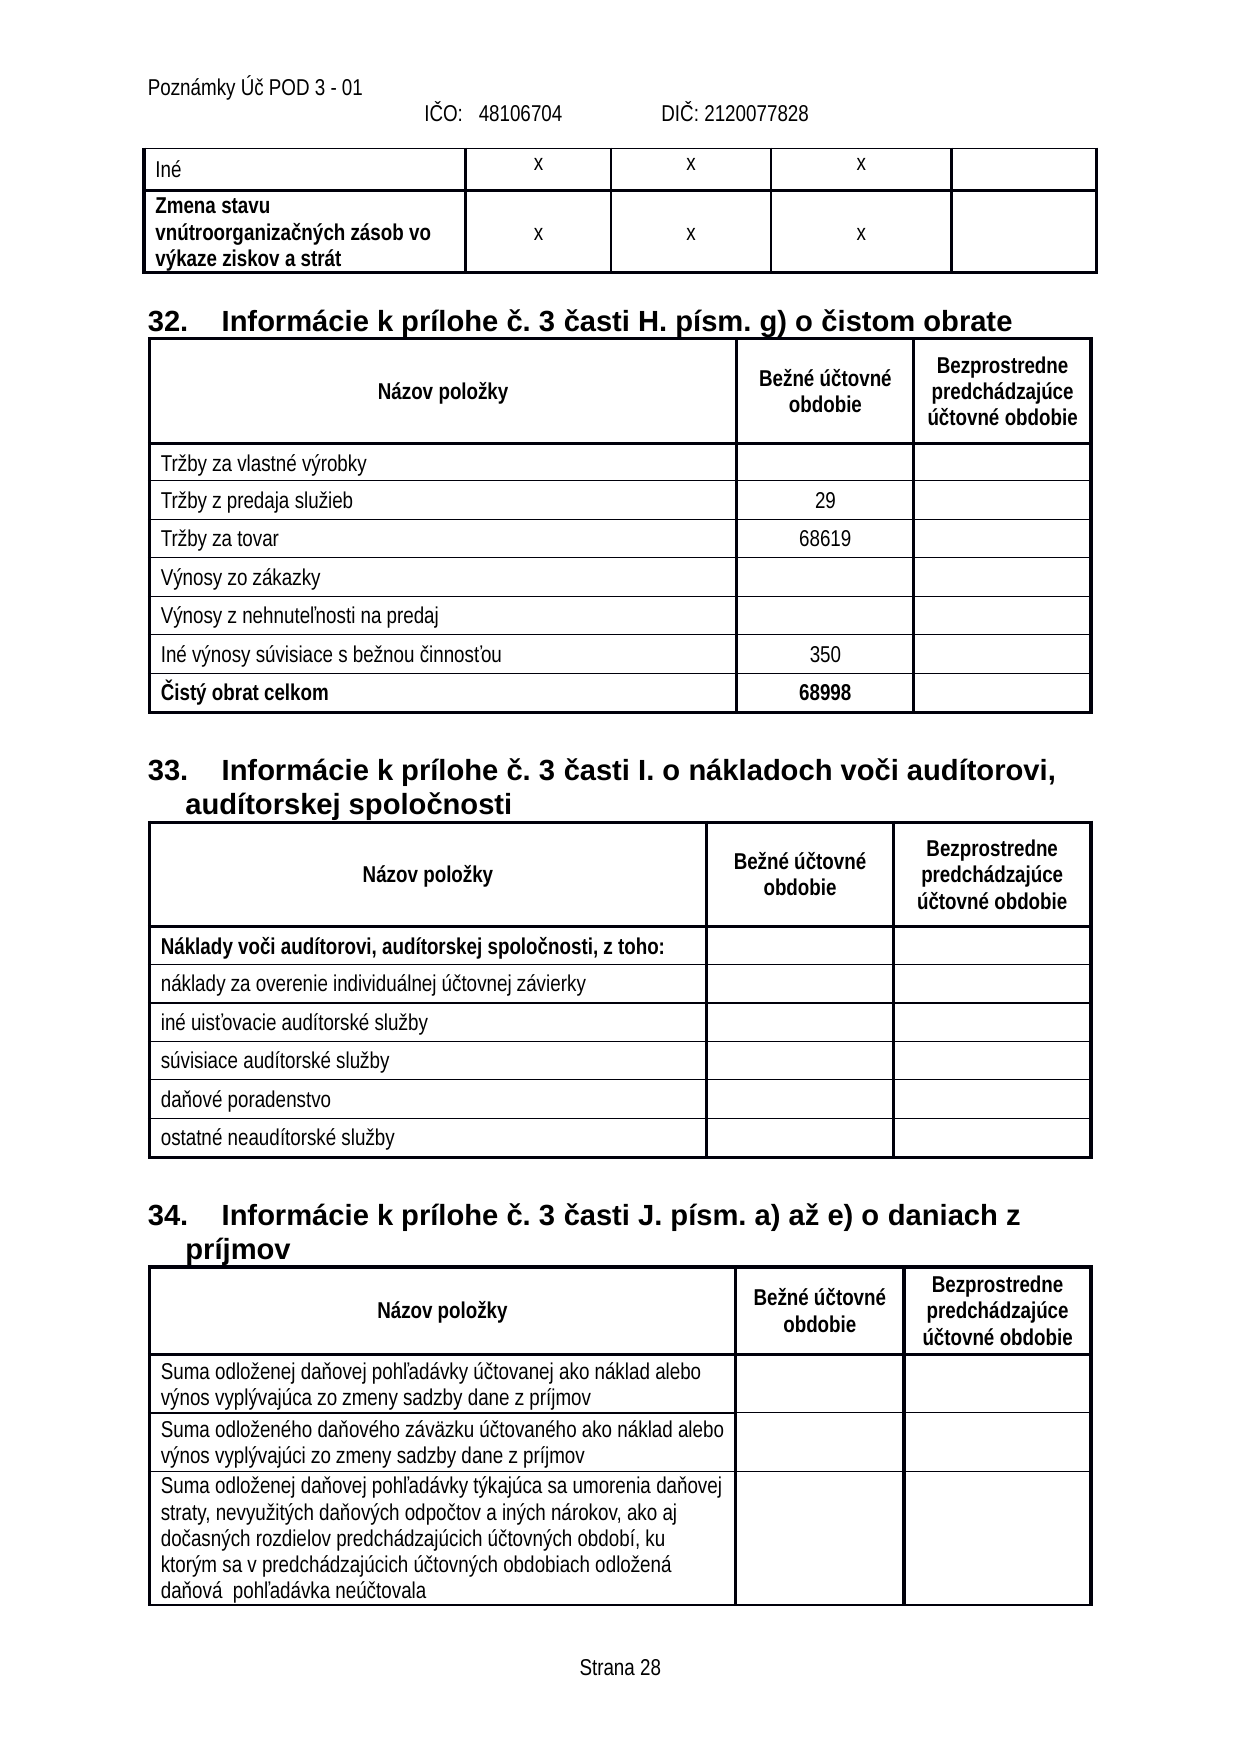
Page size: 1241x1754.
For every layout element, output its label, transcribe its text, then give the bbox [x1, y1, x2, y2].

table_cell [895, 1004, 1089, 1041]
table_header Názov položky [151, 824, 705, 925]
table_cell [737, 1356, 902, 1412]
table_cell [738, 597, 912, 634]
table_cell Zmena stavu vnútroorganizačných zásob vo výkaze ziskov a strát [146, 192, 464, 271]
table_cell [915, 635, 1089, 672]
table_cell Iné [146, 149, 464, 189]
table_cell Suma odloženej daňovej pohľadávky účtovanej ako náklad alebo výnos vyplývajúca zo zmeny sadzby dane z príjmov [151, 1356, 734, 1412]
table_cell 350 [738, 635, 912, 672]
table_cell [708, 965, 892, 1002]
table_cell Čistý obrat celkom [151, 674, 735, 711]
table_cell ostatné neaudítorské služby [151, 1119, 705, 1156]
table_cell Iné výnosy súvisiace s bežnou činnosťou [151, 635, 735, 672]
table_cell [738, 558, 912, 596]
table_cell [895, 1080, 1089, 1117]
table_cell [895, 1042, 1089, 1079]
table_cell Tržby z predaja služieb [151, 481, 735, 519]
table_cell Náklady voči audítorovi, audítorskej spoločnosti, z toho: [151, 928, 705, 964]
table_cell [737, 1472, 902, 1604]
table_cell 68998 [738, 674, 912, 711]
table_cell 29 [738, 481, 912, 519]
table_header Bezprostredne predchádzajúce účtovné obdobie [915, 340, 1089, 442]
table_cell daňové poradenstvo [151, 1080, 705, 1117]
table_cell x [467, 192, 610, 271]
table_cell iné uisťovacie audítorské služby [151, 1004, 705, 1041]
table_cell Výnosy zo zákazky [151, 558, 735, 596]
table_cell [708, 1080, 892, 1117]
table_cell x [772, 149, 950, 189]
table_header Bežné účtovné obdobie [708, 824, 892, 925]
table_cell x [467, 149, 610, 189]
table_cell [708, 1042, 892, 1079]
table_cell x [612, 192, 770, 271]
table_cell [708, 1004, 892, 1041]
table_cell Tržby za tovar [151, 520, 735, 557]
table_cell [915, 597, 1089, 634]
table_cell súvisiace audítorské služby [151, 1042, 705, 1079]
table_header Bežné účtovné obdobie [738, 340, 912, 442]
table_cell [906, 1413, 1089, 1471]
table_cell Suma odloženého daňového záväzku účtovaného ako náklad alebo výnos vyplývajúci zo zmeny sadzby dane z príjmov [151, 1414, 734, 1471]
table_cell Suma odloženej daňovej pohľadávky týkajúca sa umorenia daňovej straty, nevyužitých daňových odpočtov a iných nárokov, ako aj dočasných rozdielov predchádzajúcich účtovných období, ku ktorým sa v predchádzajúcich účtovných obdobiach odložená daňová pohľadávka neúčtovala [151, 1472, 734, 1604]
table_cell [895, 928, 1089, 964]
table_cell [708, 1119, 892, 1156]
table_header Názov položky [151, 340, 735, 442]
table_cell [915, 558, 1089, 596]
table_cell [915, 481, 1089, 519]
table_cell Tržby za vlastné výrobky [151, 445, 735, 480]
table_cell [906, 1356, 1089, 1412]
table_cell [895, 965, 1089, 1002]
table_cell [915, 445, 1089, 480]
table_cell [906, 1472, 1089, 1604]
title Informácie k prílohe č. 3 časti J. písm. a) až e) o daniach z príjmov [148, 1198, 1092, 1265]
table_cell [895, 1119, 1089, 1156]
table_cell [708, 928, 892, 964]
table_cell [953, 149, 1095, 189]
table_cell Výnosy z nehnuteľnosti na predaj [151, 597, 735, 634]
title Informácie k prílohe č. 3 časti I. o nákladoch voči audítorovi, audítorskej spoločnosti [148, 753, 1092, 821]
table_cell x [772, 192, 950, 271]
table_cell [915, 520, 1089, 557]
table_header Bežné účtovné obdobie [737, 1269, 902, 1353]
table_cell [738, 445, 912, 480]
table_cell x [612, 149, 770, 189]
table_cell [737, 1413, 902, 1471]
table_cell [953, 192, 1095, 271]
table_header Bezprostredne predchádzajúce účtovné obdobie [906, 1269, 1089, 1353]
title Informácie k prílohe č. 3 časti H. písm. g) o čistom obrate [148, 304, 1092, 337]
table_cell náklady za overenie individuálnej účtovnej závierky [151, 965, 705, 1002]
table_header Bezprostredne predchádzajúce účtovné obdobie [895, 824, 1089, 925]
table_cell 68619 [738, 520, 912, 557]
table_header Názov položky [151, 1269, 734, 1353]
table_cell [915, 674, 1089, 711]
